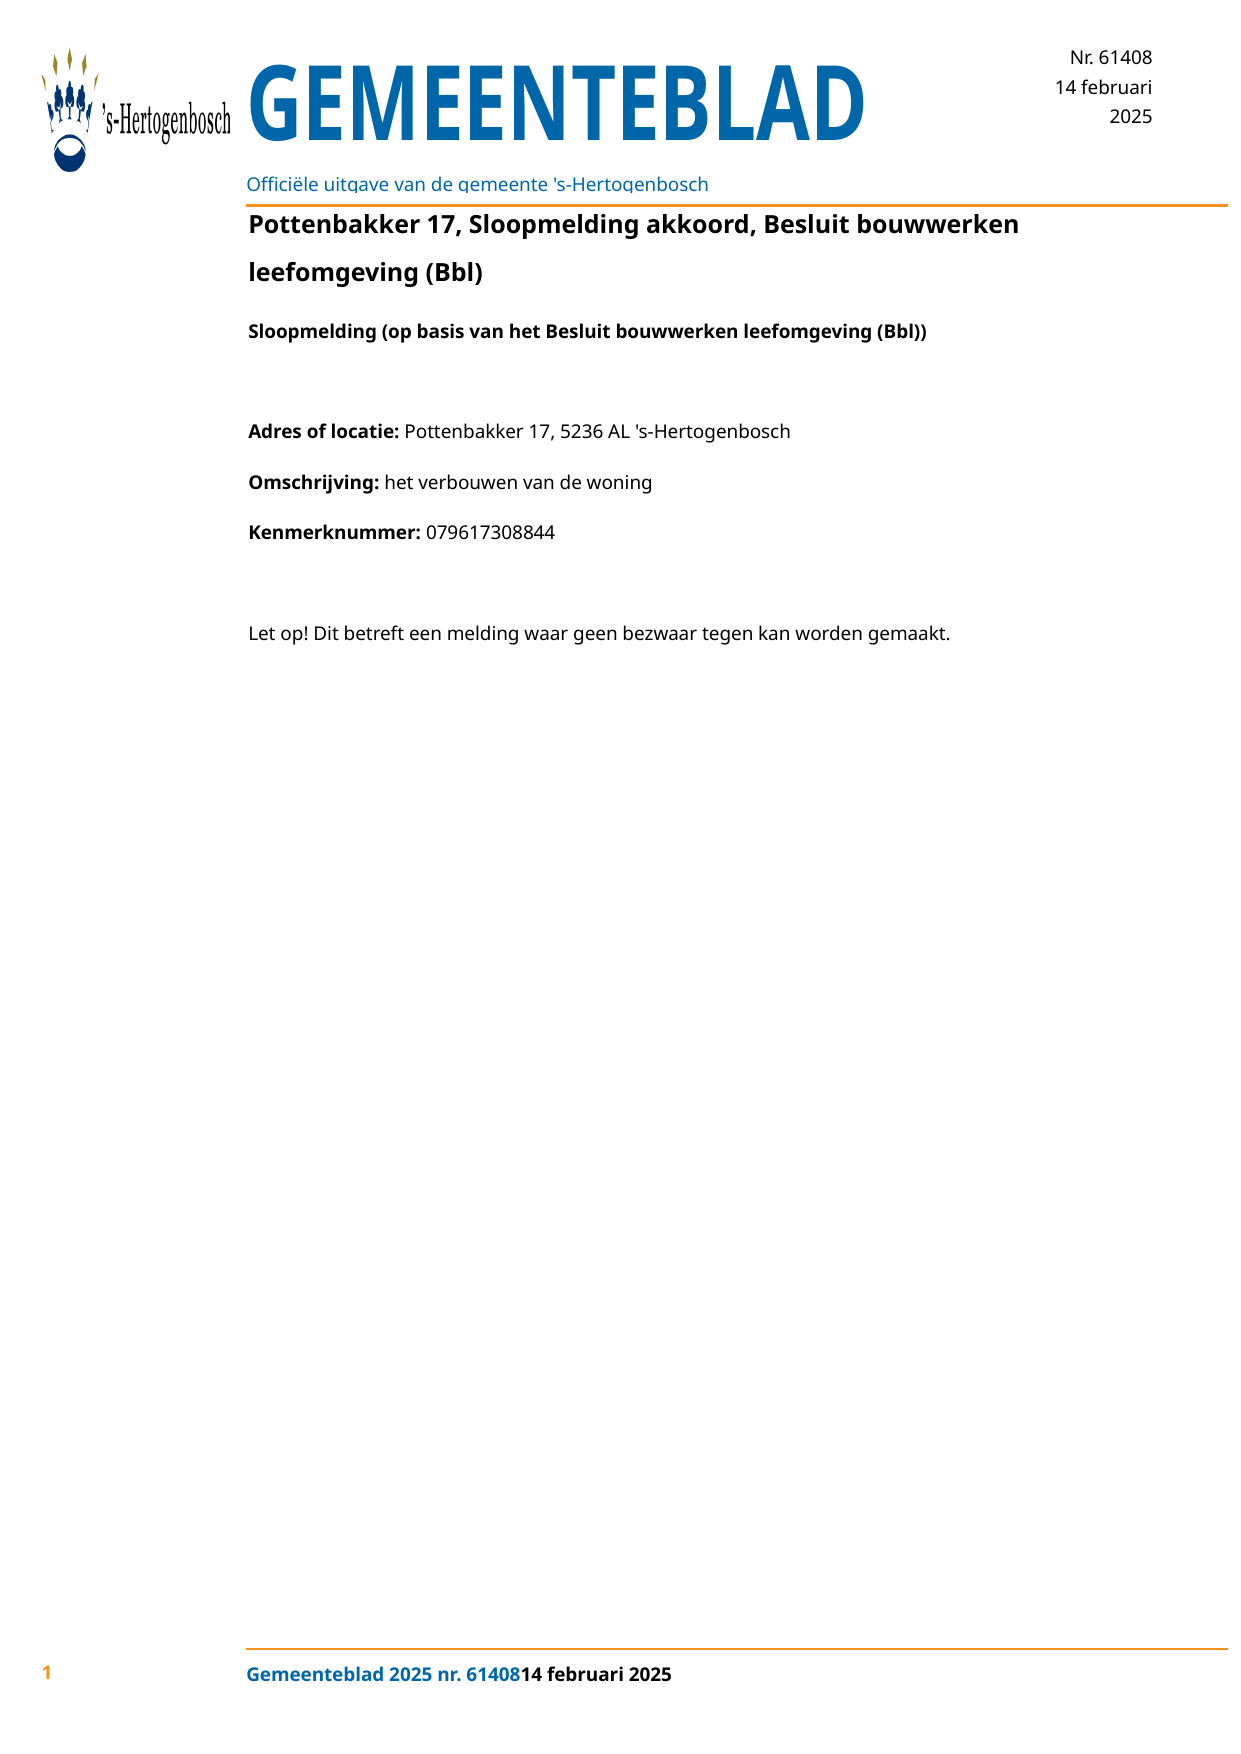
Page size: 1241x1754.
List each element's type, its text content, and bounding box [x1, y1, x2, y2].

text Adres of locatie: Pottenbakker 17, 5236 AL 's-Hertogenbosch [248, 419, 1152, 444]
text Omschrijving: het verbouwen van de woning [248, 469, 1152, 495]
text Pottenbakker 17, Sloopmelding akkoord, Besluit bouwwerken leefomgeving (Bbl) [248, 207, 1152, 288]
picture [41, 47, 231, 172]
text Sloopmelding (op basis van het Besluit bouwwerken leefomgeving (Bbl)) [248, 318, 1152, 344]
text Kenmerknummer: 079617308844 [248, 519, 1152, 545]
text Let op! Dit betreft een melding waar geen bezwaar tegen kan worden gemaakt. [248, 620, 1152, 646]
